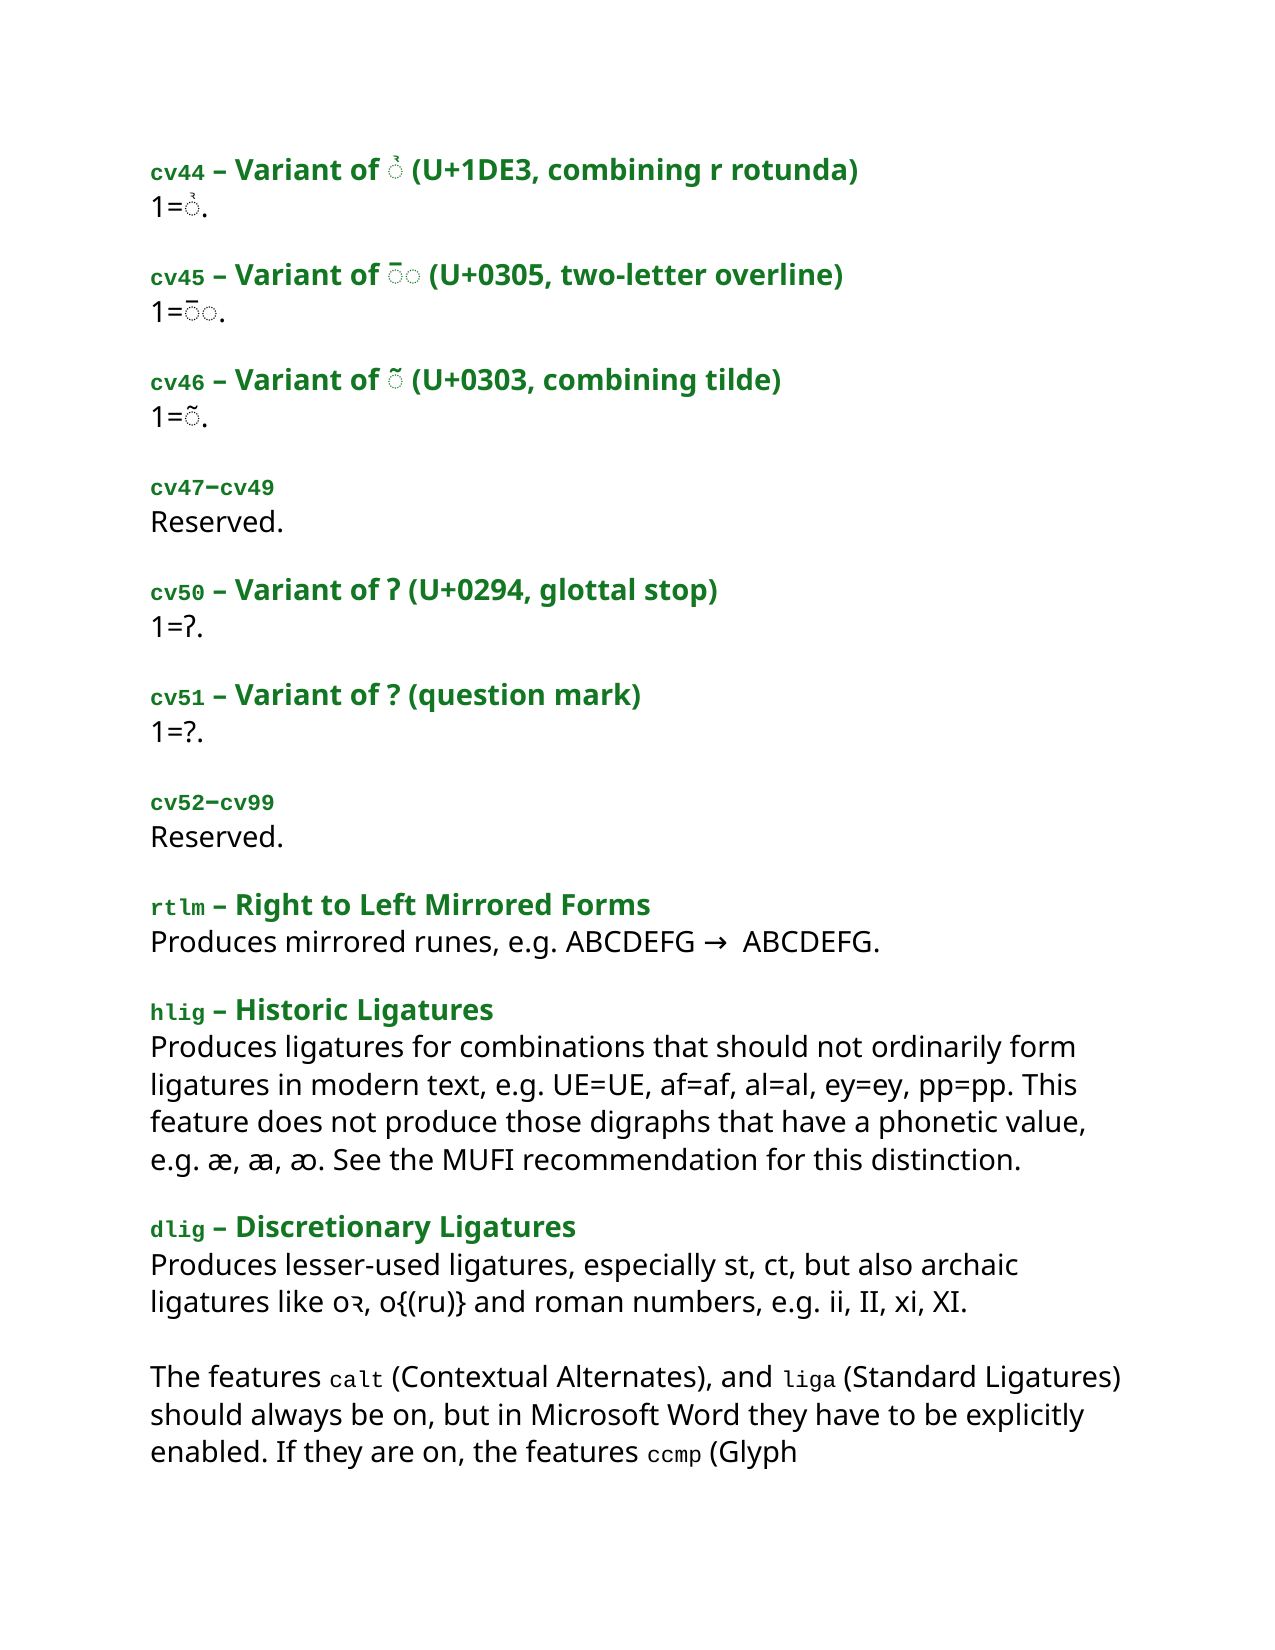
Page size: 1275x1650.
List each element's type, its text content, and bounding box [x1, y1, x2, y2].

subtitle hlig – Historic Ligatures [150, 990, 1125, 1027]
text 1=?. [150, 712, 1125, 750]
text Reserved. [150, 502, 1125, 540]
subtitle cv44 – Variant of ◌ᷣ (U+1DE3, combining r rotunda) [150, 150, 1125, 187]
text The features calt (Contextual Alternates), and liga (Standard Ligatures) should always be on, but in Microsoft Word they have to be explicitly enabled. If they are on, the features ccmp (Glyph [150, 1357, 1125, 1470]
text 1=ʔ. [150, 607, 1125, 645]
text Produces mirrored runes, e.g. ABCDEFG → ABCDEFG. [150, 922, 1125, 960]
subtitle cv50 – Variant of ʔ (U+0294, glottal stop) [150, 570, 1125, 607]
text 1=◌̅◌. [150, 292, 1125, 330]
subtitle cv52–cv99 [150, 780, 1125, 817]
text 1=◌̃. [150, 397, 1125, 435]
subtitle cv46 – Variant of ◌̃ (U+0303, combining tilde) [150, 360, 1125, 397]
subtitle cv51 – Variant of ? (question mark) [150, 675, 1125, 712]
subtitle cv45 – Variant of ◌̅◌ (U+0305, two-letter overline) [150, 255, 1125, 292]
subtitle cv47–cv49 [150, 465, 1125, 502]
text 1=◌ᷣ. [150, 187, 1125, 225]
subtitle dlig – Discretionary Ligatures [150, 1207, 1125, 1245]
subtitle rtlm – Right to Left Mirrored Forms [150, 885, 1125, 922]
text Produces lesser-used ligatures, especially st, ct, but also archaic ligatures like oꝛ, o{(ru)} and roman numbers, e.g. ii, II, xi, XI. [150, 1245, 1125, 1320]
text Produces ligatures for combinations that should not ordinarily form ligatures in modern text, e.g. UE=UE, af=af, al=al, ey=ey, pp=pp. This feature does not produce those digraphs that have a phonetic value, e.g. æ, ꜳ, ꜵ. See the MUFI recommendation for this distinction. [150, 1027, 1125, 1177]
text Reserved. [150, 817, 1125, 855]
